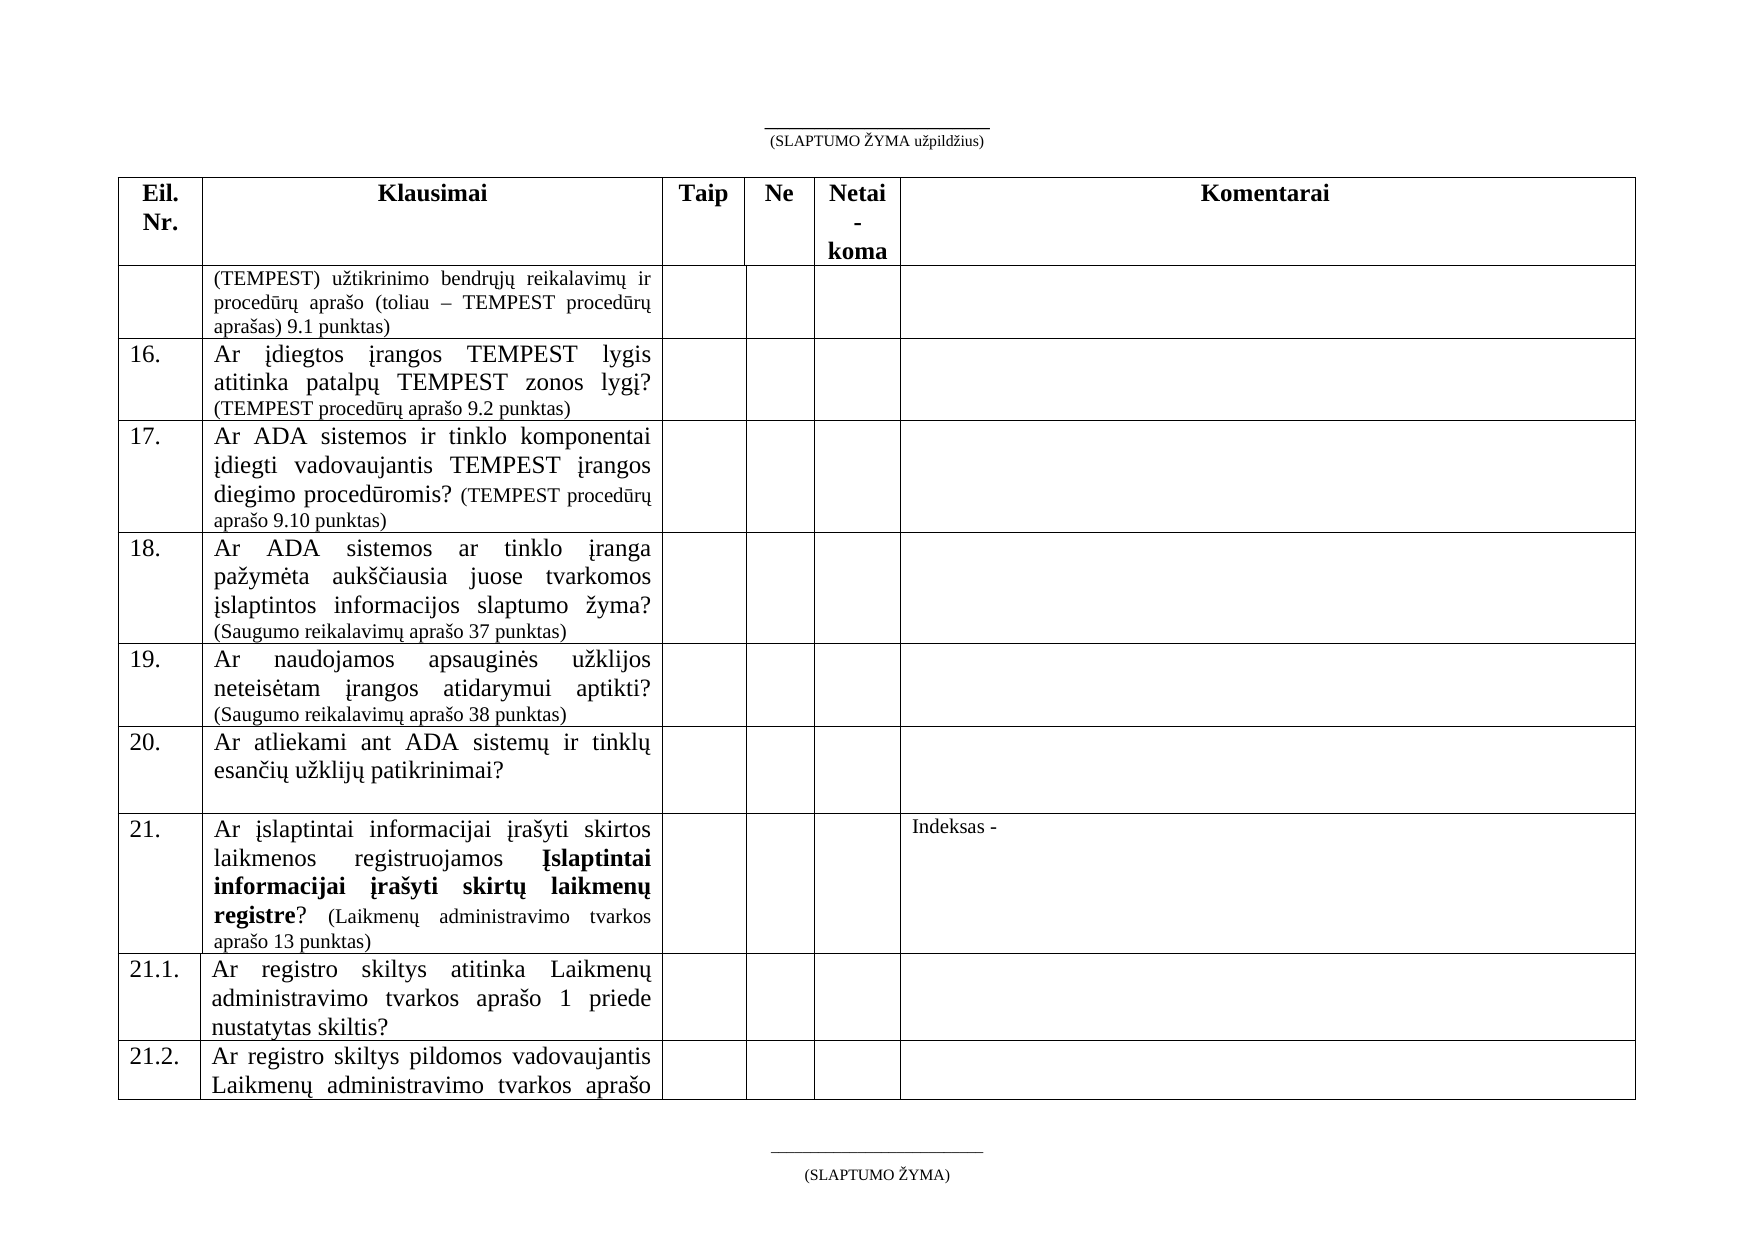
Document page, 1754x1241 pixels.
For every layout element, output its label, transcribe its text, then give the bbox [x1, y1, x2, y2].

table_cell [747, 814, 814, 953]
table_header Netai-koma [815, 178, 900, 264]
table_header Klausimai [203, 178, 662, 264]
table_cell [815, 266, 900, 338]
table_cell 16. [119, 339, 202, 420]
table_cell [747, 266, 814, 338]
table_cell [901, 644, 1635, 726]
table_cell Indeksas - [901, 814, 1635, 953]
table_cell [747, 954, 814, 1040]
table_cell [663, 644, 746, 726]
table_header Komentarai [901, 178, 1635, 264]
table_cell Ar ADA sistemos ir tinklo komponentai įdiegti vadovaujantis TEMPEST įrangos diegimo procedūromis? (TEMPEST procedūrų aprašo 9.10 punktas) [203, 421, 662, 532]
table_cell [815, 339, 900, 420]
table_cell 21. [119, 814, 202, 953]
table_cell [901, 1041, 1635, 1099]
table_cell [901, 339, 1635, 420]
table_cell Ar naudojamos apsauginės užklijos neteisėtam įrangos atidarymui aptikti? (Saugumo reikalavimų aprašo 38 punktas) [203, 644, 662, 726]
table_cell [119, 266, 202, 338]
table_cell 20. [119, 727, 202, 813]
table_cell [815, 644, 900, 726]
table_cell [815, 421, 900, 532]
table_cell [747, 339, 814, 420]
table_cell Ar registro skiltys atitinka Laikmenų administravimo tvarkos aprašo 1 priede nustatytas skiltis? [201, 954, 662, 1040]
table_cell Ar registro skiltys pildomos vadovaujantis Laikmenų administravimo tvarkos aprašo [201, 1041, 662, 1099]
table_cell [815, 533, 900, 643]
table_cell [747, 727, 814, 813]
table_cell (TEMPEST) užtikrinimo bendrųjų reikalavimų ir procedūrų aprašo (toliau – TEMPEST procedūrų aprašas) 9.1 punktas) [203, 266, 662, 338]
table_cell [815, 954, 900, 1040]
table_cell [901, 266, 1635, 338]
table_cell [663, 421, 746, 532]
table_cell [747, 644, 814, 726]
table_cell [747, 1041, 814, 1099]
table_cell [901, 727, 1635, 813]
table_cell [815, 727, 900, 813]
table_cell [901, 533, 1635, 643]
table_cell [901, 954, 1635, 1040]
table_cell [747, 533, 814, 643]
table_cell [747, 421, 814, 532]
table_cell [815, 1041, 900, 1099]
table_cell Ar atliekami ant ADA sistemų ir tinklų esančių užklijų patikrinimai? [203, 727, 662, 813]
table_cell Ar įdiegtos įrangos TEMPEST lygis atitinka patalpų TEMPEST zonos lygį? (TEMPEST procedūrų aprašo 9.2 punktas) [203, 339, 662, 420]
table_cell 21.1. [119, 954, 200, 1040]
table_cell [663, 954, 746, 1040]
table_cell Ar įslaptintai informacijai įrašyti skirtos laikmenos registruojamos Įslaptintai informacijai įrašyti skirtų laikmenų registre? (Laikmenų administravimo tvarkos aprašo 13 punktas) [203, 814, 662, 953]
table_cell [663, 533, 746, 643]
table_header Eil. Nr. [119, 178, 202, 264]
table_cell [663, 814, 746, 953]
table_cell [663, 266, 746, 338]
table_cell [815, 814, 900, 953]
table_cell 19. [119, 644, 202, 726]
table_cell [663, 339, 746, 420]
table_cell [901, 421, 1635, 532]
table_cell Ar ADA sistemos ar tinklo įranga pažymėta aukščiausia juose tvarkomos įslaptintos informacijos slaptumo žyma? (Saugumo reikalavimų aprašo 37 punktas) [203, 533, 662, 643]
table_cell [663, 1041, 746, 1099]
table_header Taip [663, 178, 744, 264]
table_header Ne [745, 178, 814, 264]
table_cell 18. [119, 533, 202, 643]
table_cell 21.2. [119, 1041, 200, 1099]
table_cell 17. [119, 421, 202, 532]
table_cell [663, 727, 746, 813]
